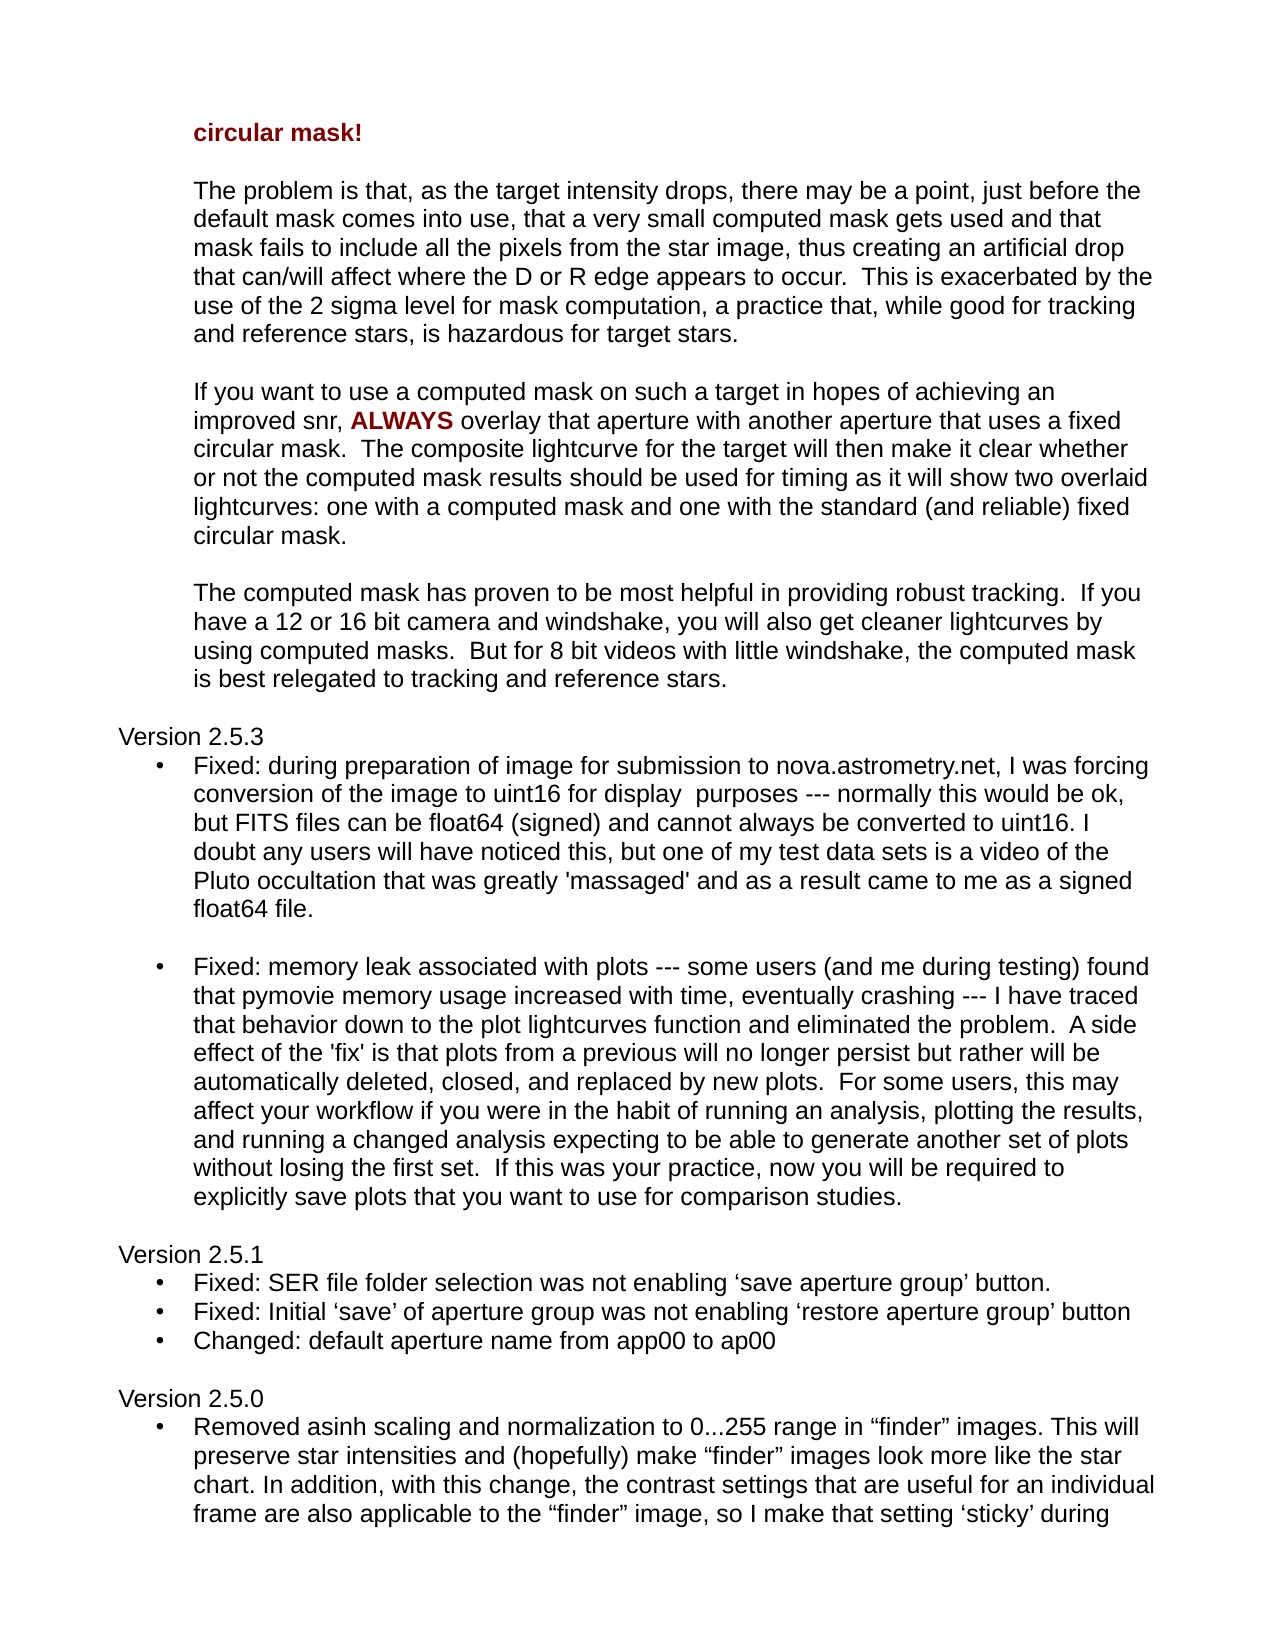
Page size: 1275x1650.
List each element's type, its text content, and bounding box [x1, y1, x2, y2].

text Version 2.5.3 [118, 722, 1157, 751]
list Changed: default aperture name from app00 to ap00 [156, 1326, 1157, 1384]
list Fixed: during preparation of image for submission to nova.astrometry.net, I was forcing conversion of the image to uint16 for display purposes --- normally this would be ok, but FITS files can be float64 (signed) and cannot always be converted to uint16. I doubt any users will have noticed this, but one of my test data sets is a video of the Pluto occultation that was greatly 'massaged' and as a result came to me as a signed float64 file. [156, 751, 1157, 952]
text Version 2.5.0 [118, 1384, 1157, 1412]
list Removed asinh scaling and normalization to 0...255 range in “finder” images. This will preserve star intensities and (hopefully) make “finder” images look more like the star chart. In addition, with this change, the contrast settings that are useful for an individual frame are also applicable to the “finder” image, so I make that setting ‘sticky’ during [156, 1412, 1157, 1527]
list Fixed: memory leak associated with plots --- some users (and me during testing) found that pymovie memory usage increased with time, eventually crashing --- I have traced that behavior down to the plot lightcurves function and eliminated the problem. A side effect of the 'fix' is that plots from a previous will no longer persist but rather will be automatically deleted, closed, and replaced by new plots. For some users, this may affect your workflow if you were in the habit of running an analysis, plotting the results, and running a changed analysis expecting to be able to generate another set of plots without losing the first set. If this was your practice, now you will be required to explicitly save plots that you want to use for comparison studies. [156, 952, 1157, 1239]
list circular mask! The problem is that, as the target intensity drops, there may be a point, just before the default mask comes into use, that a very small computed mask gets used and that mask fails to include all the pixels from the star image, thus creating an artificial drop that can/will affect where the D or R edge appears to occur. This is exacerbated by the use of the 2 sigma level for mask computation, a practice that, while good for tracking and reference stars, is hazardous for target stars. If you want to use a computed mask on such a target in hopes of achieving an improved snr, ALWAYS overlay that aperture with another aperture that uses a fixed circular mask. The composite lightcurve for the target will then make it clear whether or not the computed mask results should be used for timing as it will show two overlaid lightcurves: one with a computed mask and one with the standard (and reliable) fixed circular mask. The computed mask has proven to be most helpful in providing robust tracking. If you have a 12 or 16 bit camera and windshake, you will also get cleaner lightcurves by using computed masks. But for 8 bit videos with little windshake, the computed mask is best relegated to tracking and reference stars. [156, 118, 1157, 722]
text Version 2.5.1 [118, 1239, 1157, 1268]
list Fixed: SER file folder selection was not enabling ‘save aperture group’ button. [156, 1268, 1157, 1297]
list Fixed: Initial ‘save’ of aperture group was not enabling ‘restore aperture group’ button [156, 1297, 1157, 1326]
